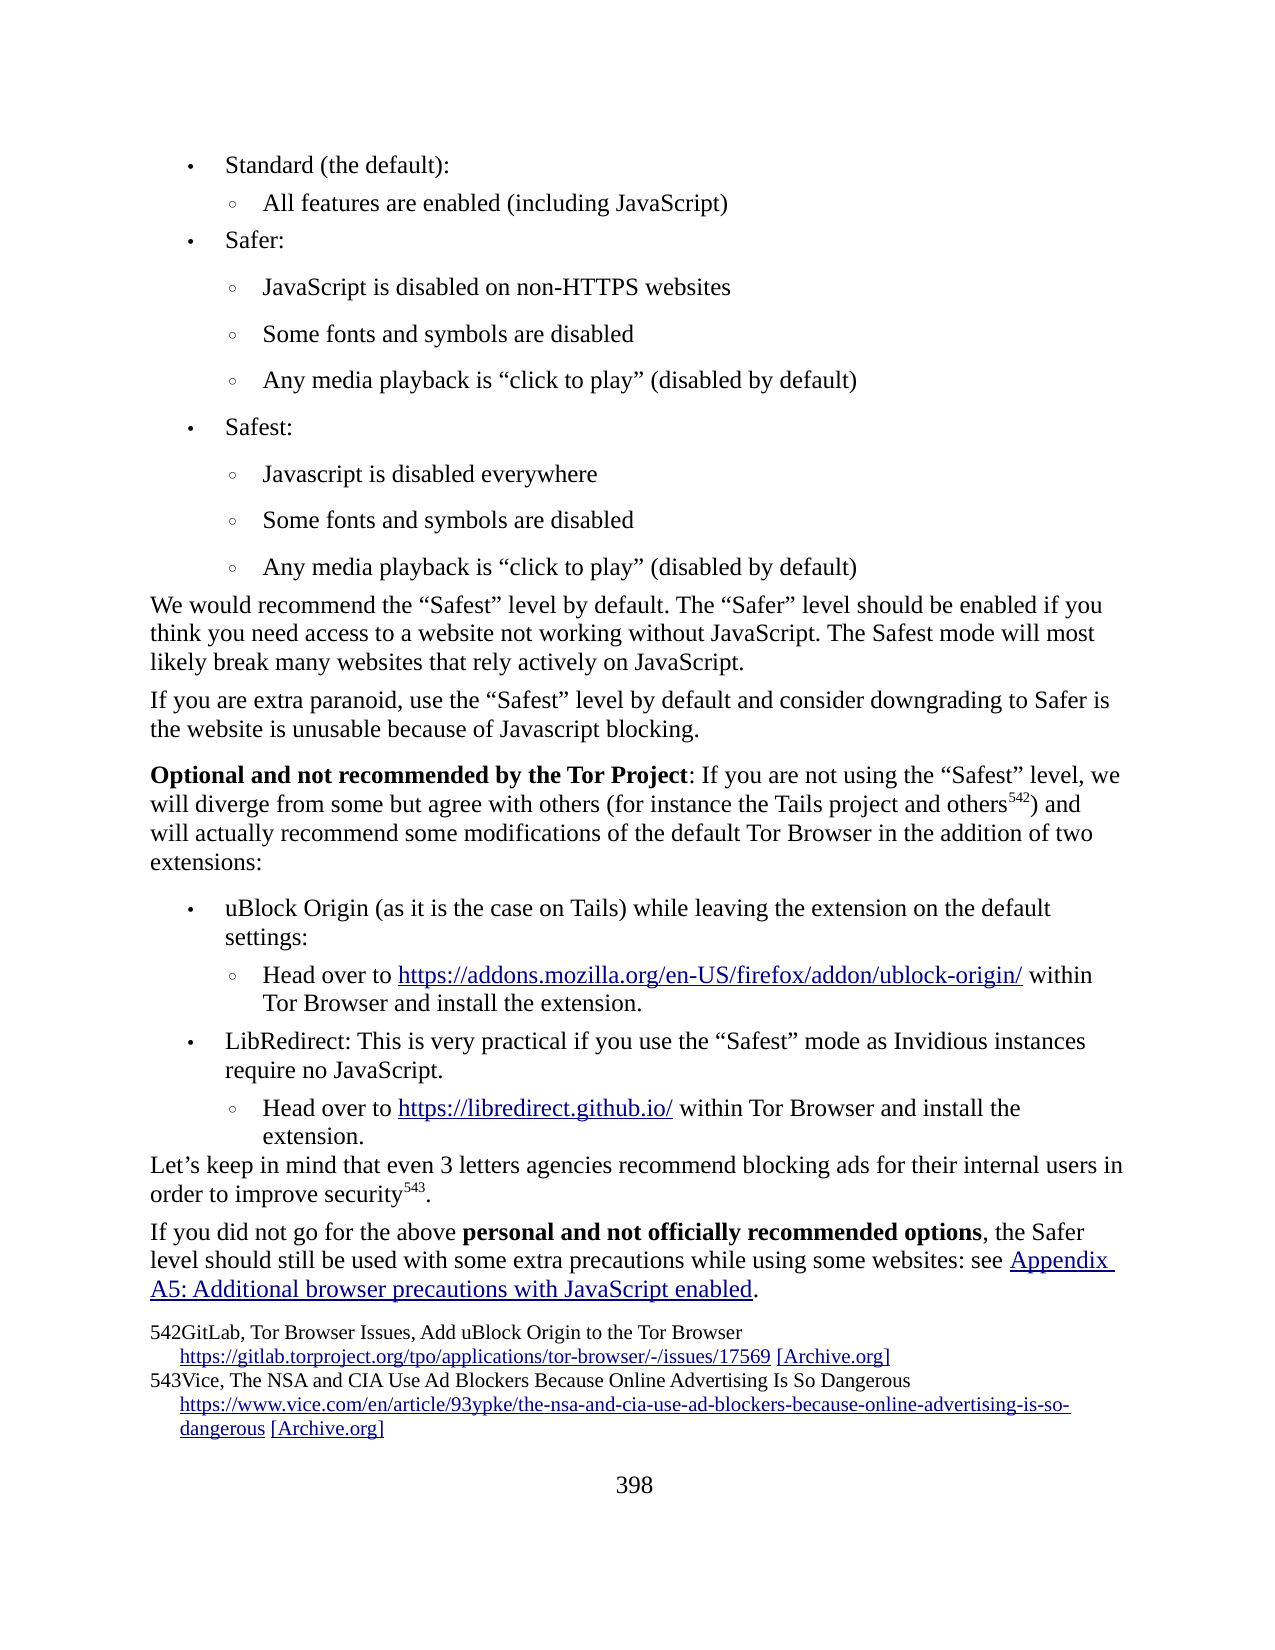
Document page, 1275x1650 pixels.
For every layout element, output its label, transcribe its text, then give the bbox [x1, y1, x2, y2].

list uBlock Origin (as it is the case on Tails) while leaving the extension on the default settings: [187, 893, 1125, 951]
text We would recommend the “Safest” level by default. The “Safer” level should be enabled if you think you need access to a website not working without JavaScript. The Safest mode will most likely break many websites that rely actively on JavaScript. [150, 590, 1125, 676]
list Safer: [187, 225, 1125, 254]
text Let’s keep in mind that even 3 letters agencies recommend blocking ads for their internal users in order to improve security. [150, 1150, 1125, 1208]
list Safest: [187, 412, 1125, 441]
list Some fonts and symbols are disabled [225, 505, 1125, 534]
list LibRedirect: This is very practical if you use the “Safest” mode as Invidious instances require no JavaScript. [187, 1026, 1125, 1084]
list All features are enabled (including JavaScript) [225, 188, 1125, 216]
list Standard (the default): [187, 150, 1125, 179]
list Any media playback is “click to play” (disabled by default) [225, 552, 1125, 581]
text GitLab, Tor Browser Issues, Add uBlock Origin to the Tor Browser https://gitlab.torproject.org/tpo/applications/tor-browser/-/issues/17569 [Archive.org] [150, 1320, 1125, 1368]
text Vice, The NSA and CIA Use Ad Blockers Because Online Advertising Is So Dangerous https://www.vice.com/en/article/93ypke/the-nsa-and-cia-use-ad-blockers-because-online-advertising-is-so-dangerous [Archive.org] [150, 1368, 1125, 1440]
list Some fonts and symbols are disabled [225, 319, 1125, 347]
list Head over to https://addons.mozilla.org/en-US/firefox/addon/ublock-origin/ within Tor Browser and install the extension. [225, 960, 1125, 1017]
list Javascript is disabled everywhere [225, 459, 1125, 487]
text Optional and not recommended by the Tor Project: If you are not using the “Safest” level, we will diverge from some but agree with others (for instance the Tails project and others) and will actually recommend some modifications of the default Tor Browser in the addition of two extensions: [150, 760, 1125, 875]
list Head over to https://libredirect.github.io/ within Tor Browser and install the extension. [225, 1093, 1125, 1150]
text If you are extra paranoid, use the “Safest” level by default and consider downgrading to Safer is the website is unusable because of Javascript blocking. [150, 685, 1125, 742]
text If you did not go for the above personal and not officially recommended options, the Safer level should still be used with some extra precautions while using some websites: see Appendix A5: Additional browser precautions with JavaScript enabled. [150, 1217, 1125, 1303]
list JavaScript is disabled on non-HTTPS websites [225, 272, 1125, 301]
list Any media playback is “click to play” (disabled by default) [225, 365, 1125, 394]
